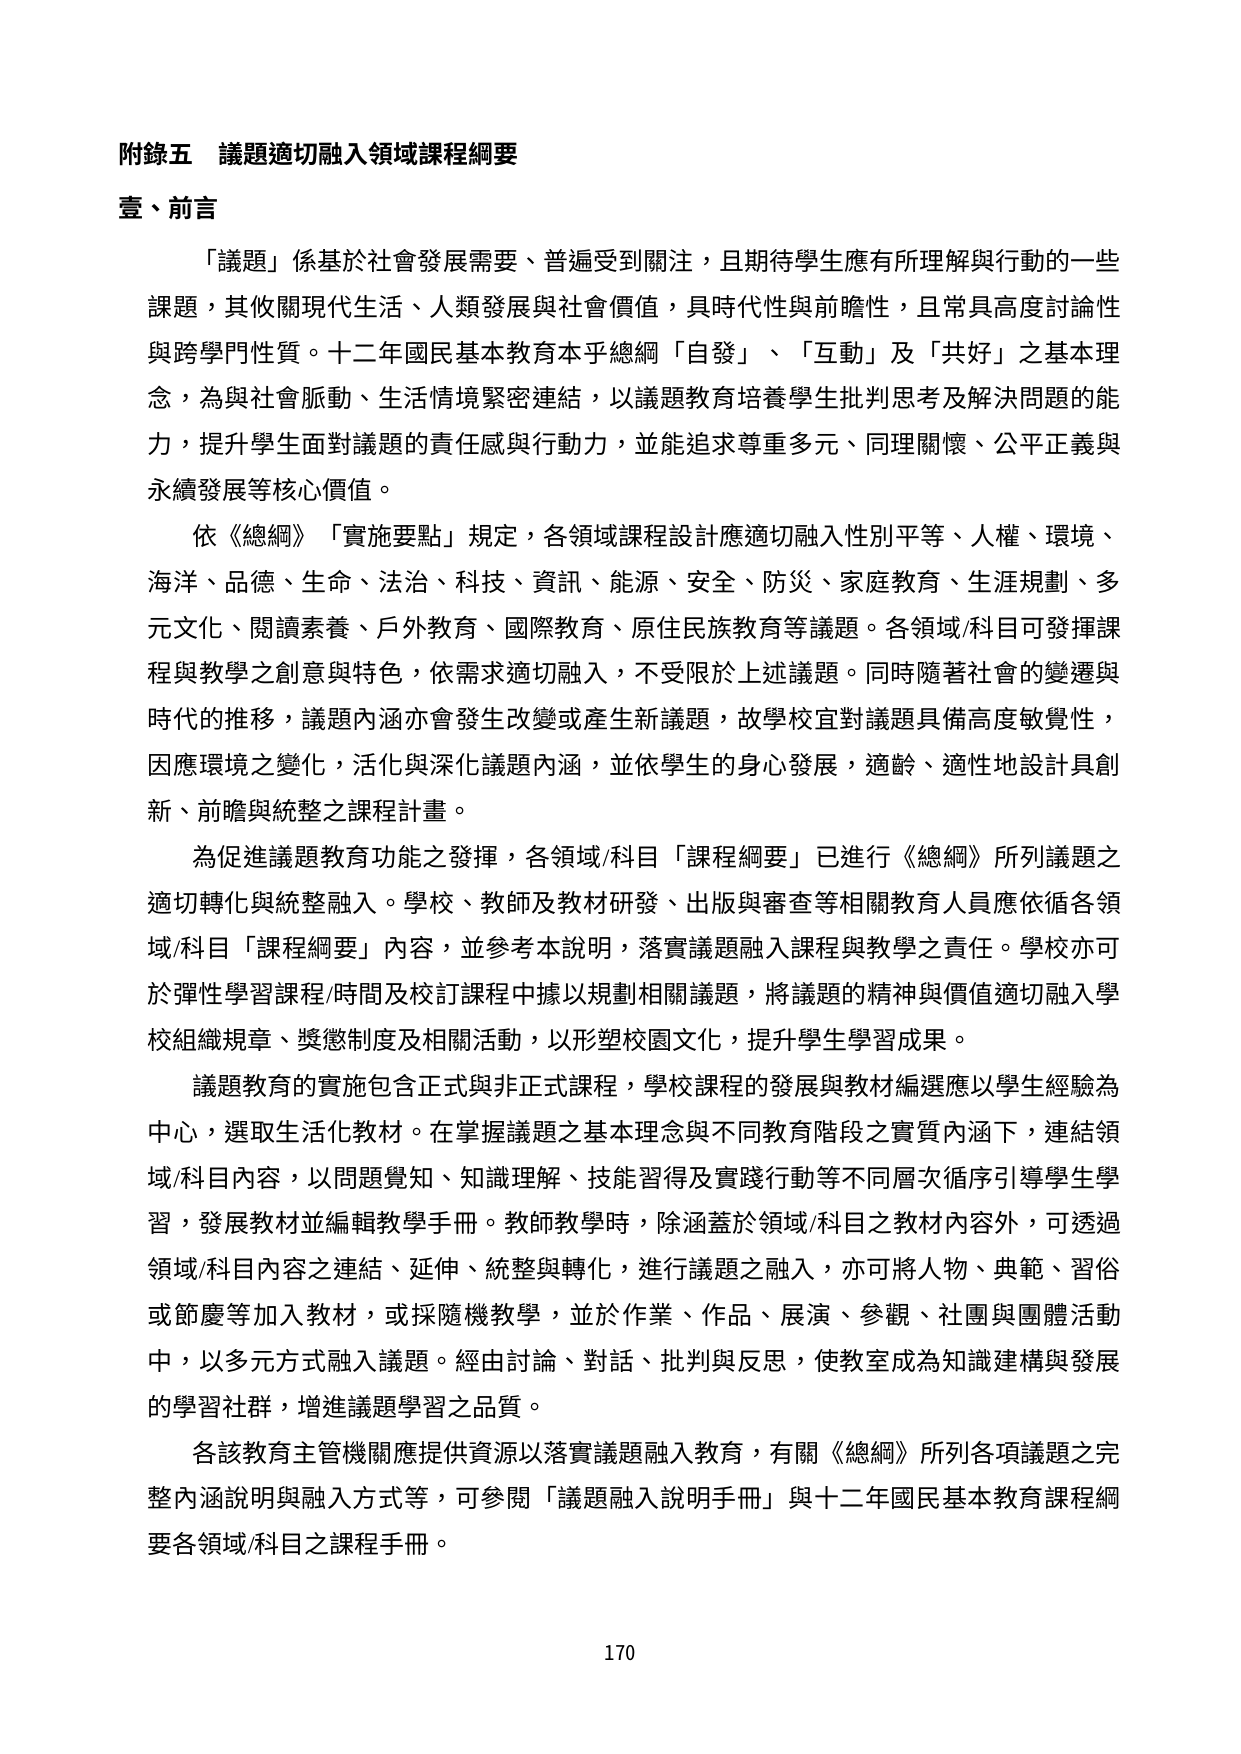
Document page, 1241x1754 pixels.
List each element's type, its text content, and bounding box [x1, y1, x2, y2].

text 「議題」係基於社會發展需要、普遍受到關注，且期待學生應有所理解與行動的一些課題，其攸關現代生活、人類發展與社會價值，具時代性與前瞻性，且常具高度討論性與跨學門性質。十二年國民基本教育本乎總綱「自發」、「互動」及「共好」之基本理念，為與社會脈動、生活情境緊密連結，以議題教育培養學生批判思考及解決問題的能力，提升學生面對議題的責任感與行動力，並能追求尊重多元、同理關懷、公平正義與永續發展等核心價值。 [148, 234, 1122, 509]
text 各該教育主管機關應提供資源以落實議題融入教育，有關《總綱》所列各項議題之完整內涵說明與融入方式等，可參閱「議題融入說明手冊」與十二年國民基本教育課程綱要各領域/科目之課程手冊。 [148, 1425, 1122, 1563]
text 依《總綱》「實施要點」規定，各領域課程設計應適切融入性別平等、人權、環境、海洋、品德、生命、法治、科技、資訊、能源、安全、防災、家庭教育、生涯規劃、多元文化、閱讀素養、戶外教育、國際教育、原住民族教育等議題。各領域/科目可發揮課程與教學之創意與特色，依需求適切融入，不受限於上述議題。同時隨著社會的變遷與時代的推移，議題內涵亦會發生改變或產生新議題，故學校宜對議題具備高度敏覺性，因應環境之變化，活化與深化議題內涵，並依學生的身心發展，適齡、適性地設計具創新、前瞻與統整之課程計畫。 [148, 509, 1122, 829]
text 為促進議題教育功能之發揮，各領域/科目「課程綱要」已進行《總綱》所列議題之適切轉化與統整融入。學校、教師及教材研發、出版與審查等相關教育人員應依循各領域/科目「課程綱要」內容，並參考本說明，落實議題融入課程與教學之責任。學校亦可於彈性學習課程/時間及校訂課程中據以規劃相關議題，將議題的精神與價值適切融入學校組織規章、獎懲制度及相關活動，以形塑校園文化，提升學生學習成果。 [148, 829, 1122, 1059]
text 議題教育的實施包含正式與非正式課程，學校課程的發展與教材編選應以學生經驗為中心，選取生活化教材。在掌握議題之基本理念與不同教育階段之實質內涵下，連結領域/科目內容，以問題覺知、知識理解、技能習得及實踐行動等不同層次循序引導學生學習，發展教材並編輯教學手冊。教師教學時，除涵蓋於領域/科目之教材內容外，可透過領域/科目內容之連結、延伸、統整與轉化，進行議題之融入，亦可將人物、典範、習俗或節慶等加入教材，或採隨機教學，並於作業、作品、展演、參觀、社團與團體活動中，以多元方式融入議題。經由討論、對話、批判與反思，使教室成為知識建構與發展的學習社群，增進議題學習之品質。 [148, 1059, 1122, 1425]
text 附錄五 議題適切融入領域課程綱要 [118, 127, 1122, 173]
text 壹、前言 [118, 180, 1122, 226]
